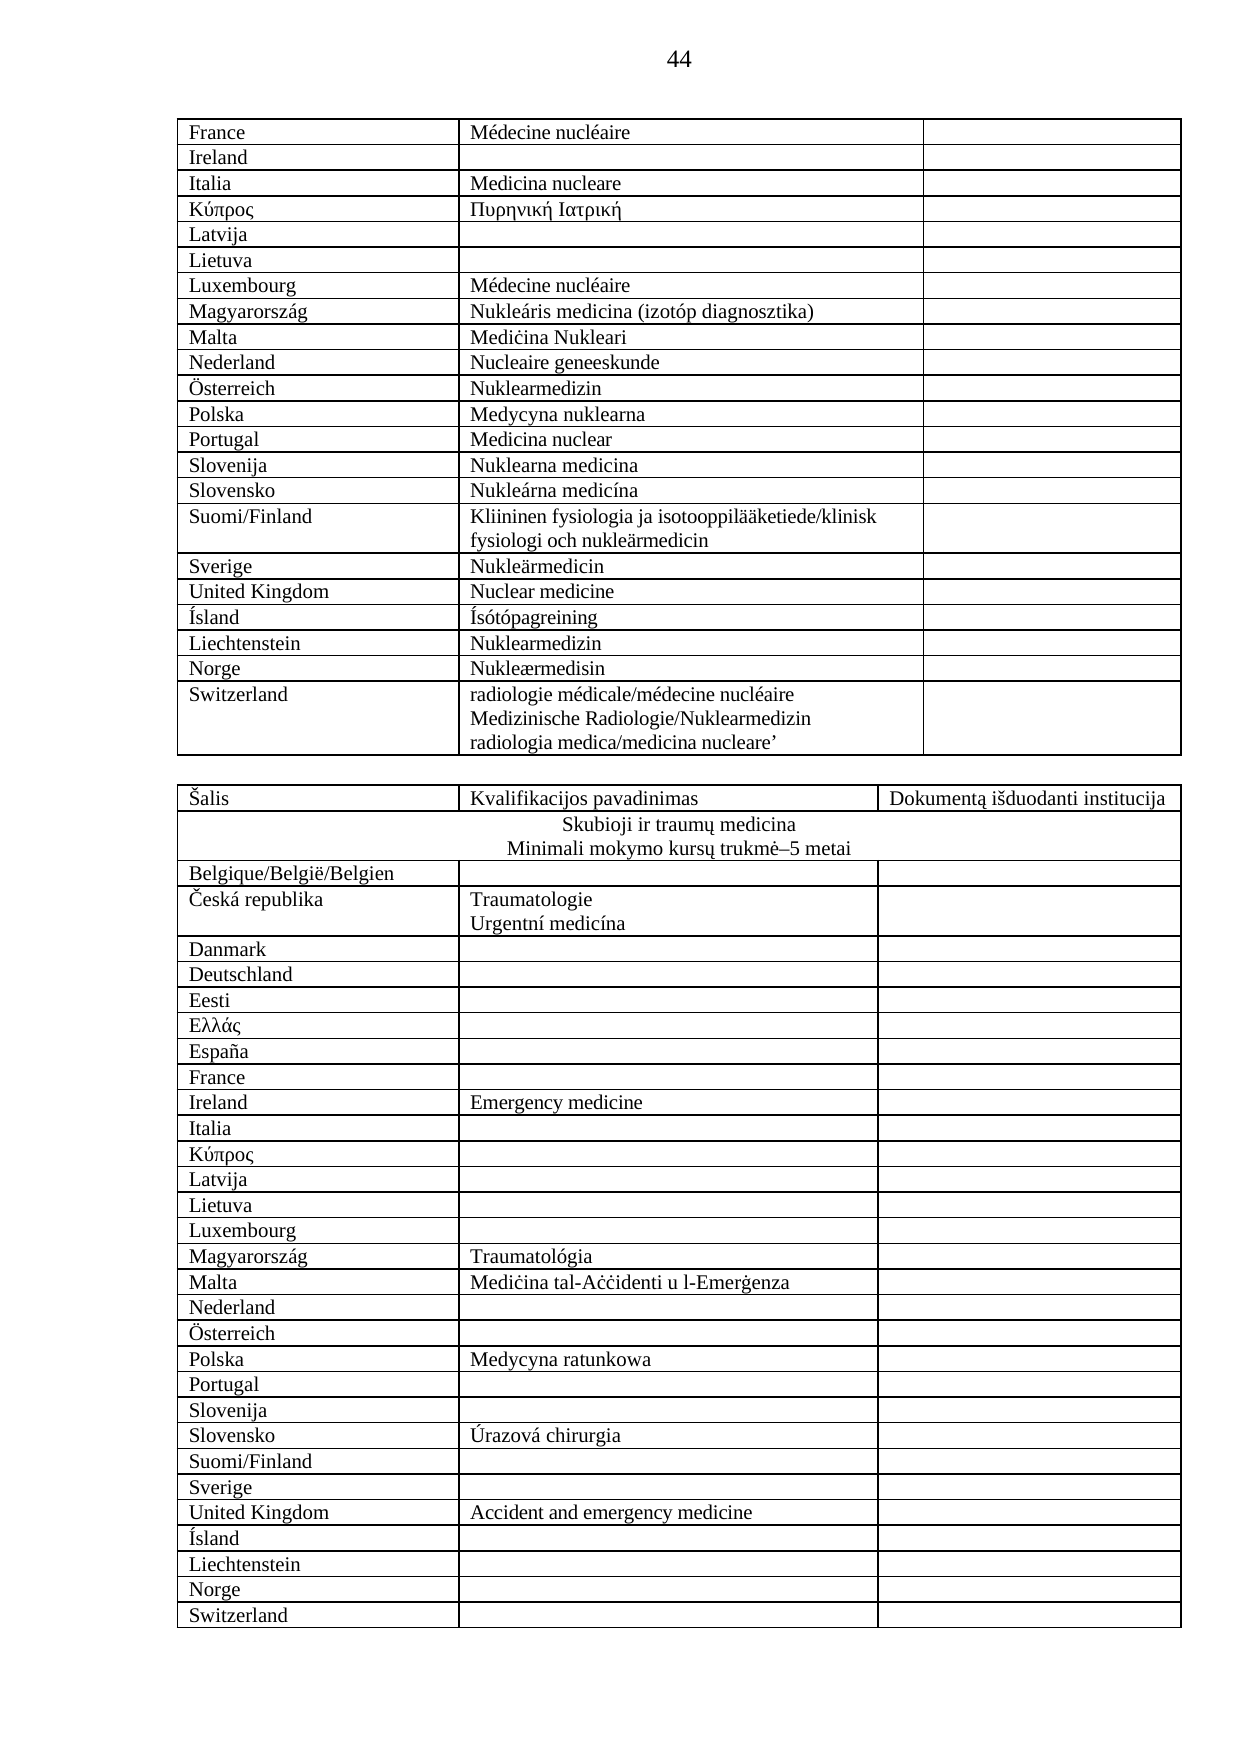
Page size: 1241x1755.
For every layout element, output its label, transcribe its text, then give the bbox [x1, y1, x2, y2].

table_cell Slovenija [178, 453, 458, 477]
table_cell Liechtenstein [178, 631, 458, 655]
table_header Dokumentą išduodanti institucija [879, 786, 1180, 810]
table_cell [879, 1475, 1180, 1499]
table_cell [879, 1218, 1180, 1242]
table_cell [924, 325, 1180, 349]
table_cell Nucleaire geneeskunde [460, 350, 923, 374]
table_cell [460, 1372, 877, 1396]
table_cell [924, 350, 1180, 374]
table_cell [924, 656, 1180, 680]
table_cell Médecine nucléaire [460, 120, 923, 144]
table_cell [879, 1577, 1180, 1601]
table_cell Italia [178, 1116, 458, 1140]
table_cell [924, 273, 1180, 297]
table_cell [879, 861, 1180, 885]
table_cell Latvija [178, 222, 458, 246]
table_cell [879, 1449, 1180, 1473]
table_cell [879, 1116, 1180, 1140]
table_cell [460, 1577, 877, 1601]
table_cell Magyarország [178, 299, 458, 323]
table_cell Traumatologie Urgentní medicína [460, 887, 877, 935]
table_cell Ísland [178, 605, 458, 629]
table_cell Nukleærmedisin [460, 656, 923, 680]
table_cell [924, 171, 1180, 195]
table_cell Česká republika [178, 887, 458, 935]
table_cell Italia [178, 171, 458, 195]
table_cell Belgique/België/Belgien [178, 861, 458, 885]
table_cell [460, 937, 877, 961]
table_cell [879, 1142, 1180, 1166]
table_cell Österreich [178, 1321, 458, 1345]
table_cell Κύπρος [178, 1142, 458, 1166]
table_cell Malta [178, 1270, 458, 1294]
table_cell Polska [178, 1347, 458, 1371]
table_cell Medicina nucleare [460, 171, 923, 195]
table_cell Nukleáris medicina (izotóp diagnosztika) [460, 299, 923, 323]
table_cell Medicina nuclear [460, 427, 923, 451]
table_cell Liechtenstein [178, 1552, 458, 1576]
table_cell United Kingdom [178, 580, 458, 603]
table_cell France [178, 1065, 458, 1089]
table_cell [460, 248, 923, 272]
table_cell [460, 962, 877, 986]
table_cell Portugal [178, 1372, 458, 1396]
table_cell [460, 1449, 877, 1473]
table_cell Norge [178, 656, 458, 680]
table_cell [879, 1039, 1180, 1063]
table_cell Úrazová chirurgia [460, 1423, 877, 1447]
table_cell Traumatológia [460, 1244, 877, 1268]
table_cell [924, 376, 1180, 400]
table_cell [879, 1065, 1180, 1089]
table_cell Polska [178, 402, 458, 426]
table_cell [879, 1193, 1180, 1217]
table_cell [924, 402, 1180, 426]
table_cell Suomi/Finland [178, 1449, 458, 1473]
table_cell [879, 1295, 1180, 1319]
table_cell [879, 1347, 1180, 1371]
table_cell Πυρηνική Ιατρική [460, 197, 923, 221]
table_cell [460, 1116, 877, 1140]
table_cell Nukleárna medicína [460, 478, 923, 502]
table_cell [879, 1423, 1180, 1447]
table_cell [879, 1167, 1180, 1191]
table_cell Emergency medicine [460, 1090, 877, 1114]
table_cell [879, 1500, 1180, 1524]
table_cell Medycyna nuklearna [460, 402, 923, 426]
table_cell [879, 962, 1180, 986]
table_cell [924, 478, 1180, 502]
table_cell [460, 1013, 877, 1037]
table_cell [460, 1218, 877, 1242]
table_cell Lietuva [178, 1193, 458, 1217]
table_cell Medycyna ratunkowa [460, 1347, 877, 1371]
table_cell [460, 1475, 877, 1499]
table_cell [879, 937, 1180, 961]
table_cell [879, 1090, 1180, 1114]
table_cell Luxembourg [178, 273, 458, 297]
table_cell [460, 988, 877, 1012]
table_cell Eesti [178, 988, 458, 1012]
table_cell [924, 222, 1180, 246]
table_cell Nuklearmedizin [460, 376, 923, 400]
table_header Šalis [178, 786, 458, 810]
table_cell [924, 248, 1180, 272]
table_cell Ireland [178, 1090, 458, 1114]
table_cell Mediċina tal-Aċċidenti u l-Emerġenza [460, 1270, 877, 1294]
table_cell [460, 1526, 877, 1550]
table_cell Nederland [178, 350, 458, 374]
table_cell Lietuva [178, 248, 458, 272]
table_cell Norge [178, 1577, 458, 1601]
table_cell Magyarország [178, 1244, 458, 1268]
table_cell [924, 197, 1180, 221]
table_cell [460, 1193, 877, 1217]
table_cell Ireland [178, 145, 458, 169]
table_cell Sverige [178, 1475, 458, 1499]
table_cell Danmark [178, 937, 458, 961]
table_cell [879, 1603, 1180, 1627]
table_cell [460, 861, 877, 885]
table_cell Ísótópagreining [460, 605, 923, 629]
table_cell Nederland [178, 1295, 458, 1319]
table_cell Mediċina Nukleari [460, 325, 923, 349]
table_cell Sverige [178, 554, 458, 578]
table_cell United Kingdom [178, 1500, 458, 1524]
table_cell [460, 145, 923, 169]
table_cell [879, 1013, 1180, 1037]
table_cell Nuclear medicine [460, 580, 923, 603]
table_cell [924, 145, 1180, 169]
table_cell Nuklearna medicina [460, 453, 923, 477]
table_cell [460, 1603, 877, 1627]
table_cell [879, 887, 1180, 935]
table_cell [460, 1039, 877, 1063]
table_cell Österreich [178, 376, 458, 400]
table_cell [924, 453, 1180, 477]
table_cell Suomi/Finland [178, 504, 458, 552]
table_cell Luxembourg [178, 1218, 458, 1242]
table_cell radiologie médicale/médecine nucléaire Medizinische Radiologie/Nuklearmedizin radiologia medica/medicina nucleare’ [460, 682, 923, 754]
table_cell [924, 120, 1180, 144]
table_cell [924, 299, 1180, 323]
table_cell [879, 1372, 1180, 1396]
table_cell Κύπρος [178, 197, 458, 221]
table_cell Nuklearmedizin [460, 631, 923, 655]
table_cell Médecine nucléaire [460, 273, 923, 297]
table_cell [924, 427, 1180, 451]
table_cell [924, 580, 1180, 603]
table_cell Ελλάς [178, 1013, 458, 1037]
table_cell [879, 1398, 1180, 1422]
table_cell [460, 1398, 877, 1422]
table_cell Switzerland [178, 1603, 458, 1627]
table_cell España [178, 1039, 458, 1063]
table_cell [879, 1321, 1180, 1345]
table_cell Accident and emergency medicine [460, 1500, 877, 1524]
table_cell Ísland [178, 1526, 458, 1550]
table_cell Nukleärmedicin [460, 554, 923, 578]
table_cell Latvija [178, 1167, 458, 1191]
table_cell Malta [178, 325, 458, 349]
table_cell [460, 1552, 877, 1576]
table_cell [460, 1167, 877, 1191]
table_cell [460, 1295, 877, 1319]
table_cell [879, 1526, 1180, 1550]
table_cell [879, 1244, 1180, 1268]
table_cell Switzerland [178, 682, 458, 754]
table_cell [924, 605, 1180, 629]
table_cell [879, 1270, 1180, 1294]
table_header Kvalifikacijos pavadinimas [460, 786, 877, 810]
table_cell [460, 222, 923, 246]
table_cell [924, 682, 1180, 754]
table_cell [460, 1065, 877, 1089]
table_cell Slovenija [178, 1398, 458, 1422]
table_cell [879, 1552, 1180, 1576]
table_cell Portugal [178, 427, 458, 451]
table_cell [924, 631, 1180, 655]
table_cell [924, 504, 1180, 552]
table_cell Deutschland [178, 962, 458, 986]
table_cell [460, 1321, 877, 1345]
table_cell Kliininen fysiologia ja isotooppilääketiede/klinisk fysiologi och nukleärmedicin [460, 504, 923, 552]
table_cell Slovensko [178, 1423, 458, 1447]
table_cell [460, 1142, 877, 1166]
table_cell [879, 988, 1180, 1012]
table_cell [924, 554, 1180, 578]
table_cell Skubioji ir traumų medicina Minimali mokymo kursų trukmė–5 metai [178, 812, 1180, 860]
table_cell Slovensko [178, 478, 458, 502]
table_cell France [178, 120, 458, 144]
